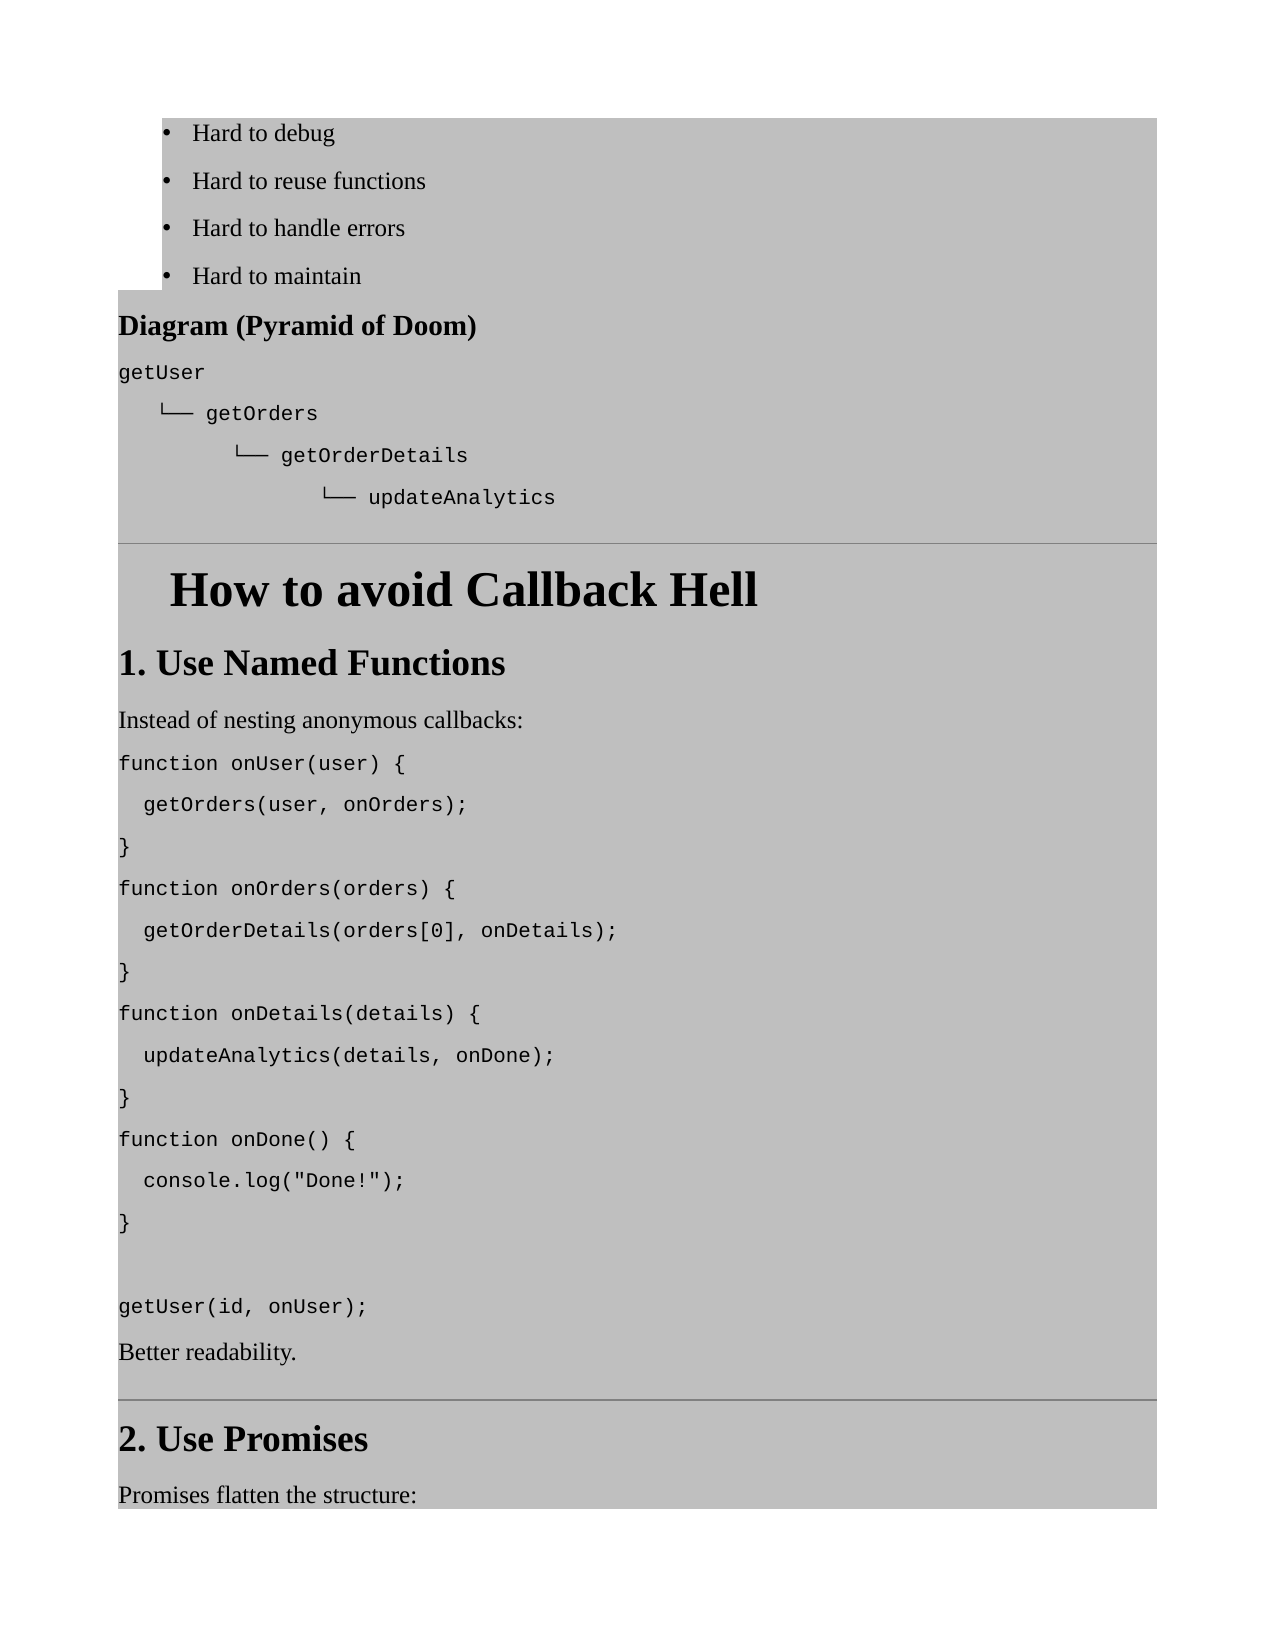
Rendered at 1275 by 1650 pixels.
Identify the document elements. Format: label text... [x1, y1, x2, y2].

text function onDetails(details) { [118, 1003, 1157, 1027]
text } [118, 1212, 1157, 1236]
text └── getOrders [118, 403, 1157, 427]
text } [118, 836, 1157, 860]
list Hard to handle errors [162, 213, 1157, 242]
text getOrders(user, onOrders); [118, 794, 1157, 818]
list Hard to maintain [162, 261, 1157, 290]
text updateAnalytics(details, onDone); [118, 1045, 1157, 1069]
text } [118, 1087, 1157, 1110]
subtitle 2. Use Promises [118, 1416, 1157, 1459]
text console.log("Done!"); [118, 1170, 1157, 1194]
subtitle 1. Use Named Functions [118, 641, 1157, 684]
subtitle ✅ How to avoid Callback Hell [118, 560, 1157, 618]
list Hard to reuse functions [162, 166, 1157, 194]
text function onUser(user) { [118, 753, 1157, 776]
text Instead of nesting anonymous callbacks: [118, 705, 1157, 734]
list Hard to debug [162, 118, 1157, 147]
text function onDone() { [118, 1128, 1157, 1152]
text function onOrders(orders) { [118, 878, 1157, 902]
subtitle Diagram (Pyramid of Doom) [118, 308, 1157, 342]
text Better readability. [118, 1337, 1157, 1366]
text getUser(id, onUser); [118, 1296, 1157, 1319]
text } [118, 961, 1157, 985]
text └── updateAnalytics [118, 487, 1157, 511]
text getOrderDetails(orders[0], onDetails); [118, 920, 1157, 943]
text Promises flatten the structure: [118, 1481, 1157, 1509]
text getUser [118, 362, 1157, 385]
text └── getOrderDetails [118, 445, 1157, 469]
